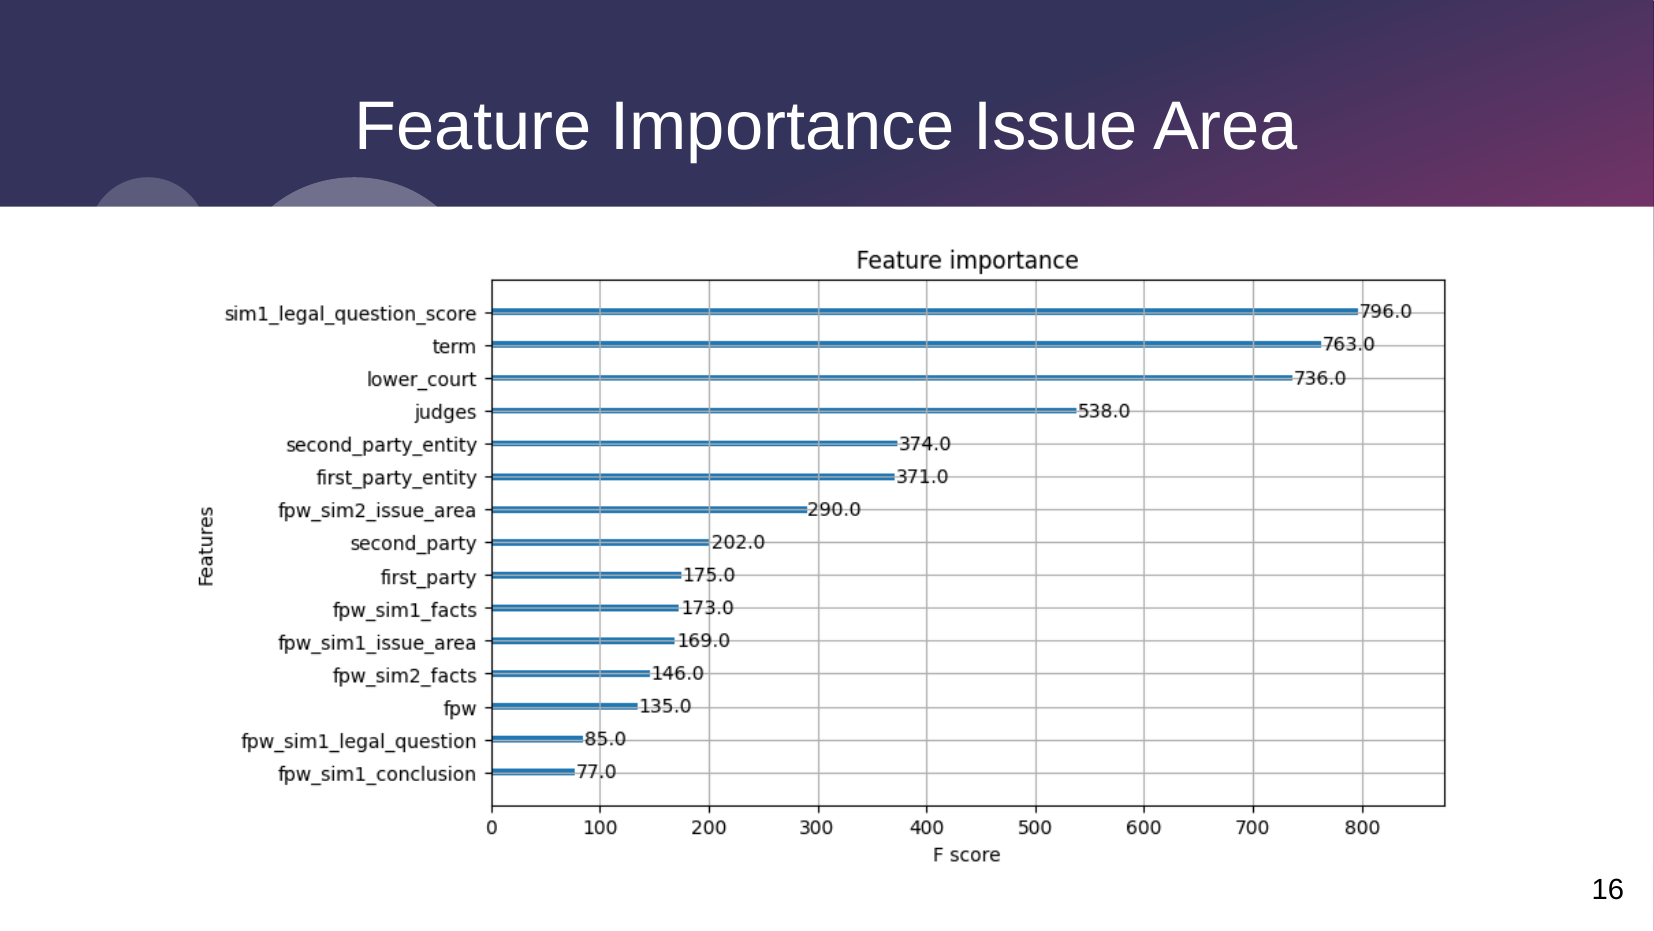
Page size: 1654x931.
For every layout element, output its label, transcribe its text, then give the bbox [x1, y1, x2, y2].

title Feature Importance Issue Area [88, 44, 1565, 207]
picture [184, 236, 1458, 879]
